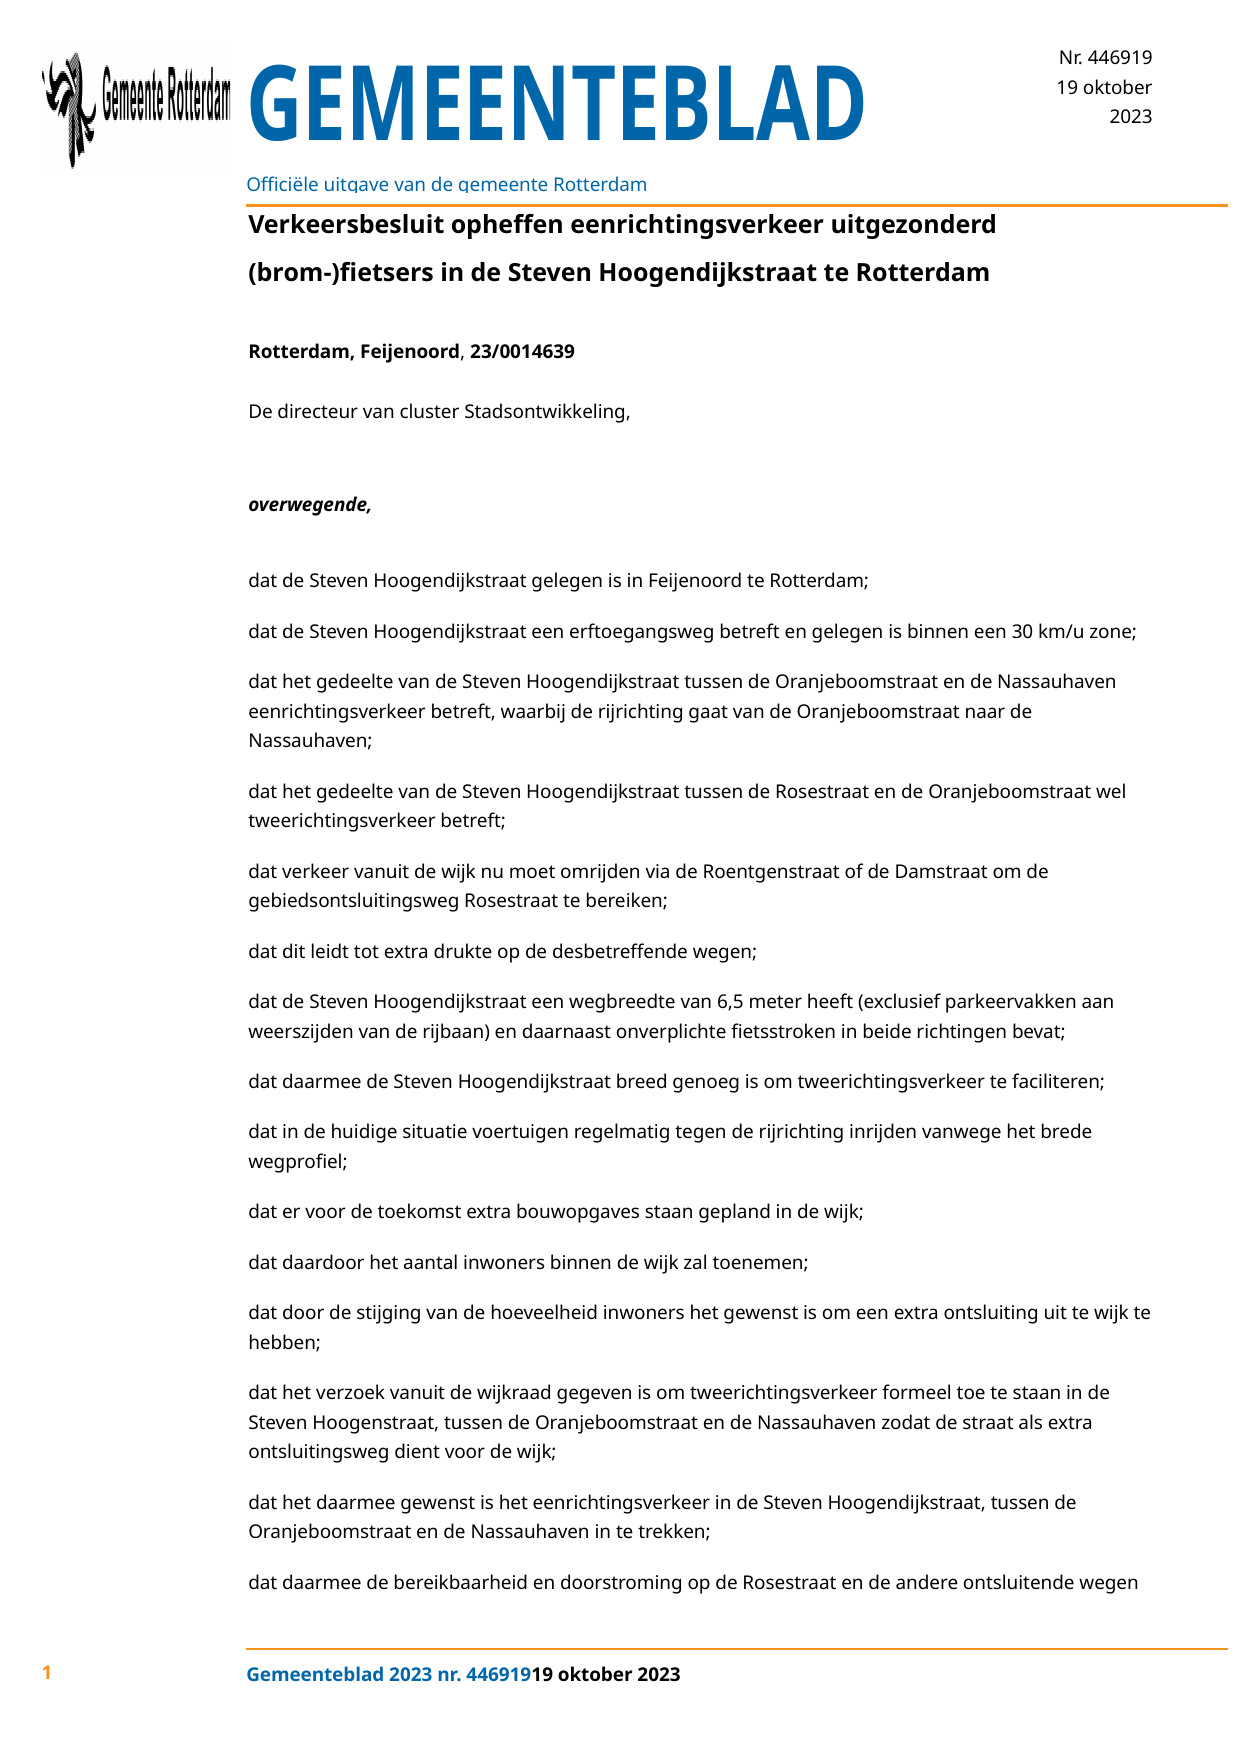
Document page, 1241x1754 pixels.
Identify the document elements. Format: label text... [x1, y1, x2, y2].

text dat door de stijging van de hoeveelheid inwoners het gewenst is om een extra ontsluiting uit te wijk te hebben; [248, 1299, 1152, 1355]
text dat het gedeelte van de Steven Hoogendijkstraat tussen de Rosestraat en de Oranjeboomstraat wel tweerichtingsverkeer betreft; [248, 778, 1152, 833]
text dat daarmee de Steven Hoogendijkstraat breed genoeg is om tweerichtingsverkeer te faciliteren; [248, 1068, 1152, 1094]
picture [41, 47, 231, 172]
text dat de Steven Hoogendijkstraat een erftoegangsweg betreft en gelegen is binnen een 30 km/u zone; [248, 618, 1152, 644]
text dat de Steven Hoogendijkstraat een wegbreedte van 6,5 meter heeft (exclusief parkeervakken aan weerszijden van de rijbaan) en daarnaast onverplichte fietsstroken in beide richtingen bevat; [248, 988, 1152, 1044]
text dat de Steven Hoogendijkstraat gelegen is in Feijenoord te Rotterdam; [248, 567, 1152, 593]
text dat het gedeelte van de Steven Hoogendijkstraat tussen de Oranjeboomstraat en de Nassauhaven eenrichtingsverkeer betreft, waarbij de rijrichting gaat van de Oranjeboomstraat naar de Nassauhaven; [248, 668, 1152, 753]
text dat verkeer vanuit de wijk nu moet omrijden via de Roentgenstraat of de Damstraat om de gebiedsontsluitingsweg Rosestraat te bereiken; [248, 858, 1152, 913]
text Verkeersbesluit opheffen eenrichtingsverkeer uitgezonderd (brom-)fietsers in de Steven Hoogendijkstraat te Rotterdam [248, 207, 1152, 288]
text Rotterdam, Feijenoord, 23/0014639 [248, 339, 1152, 364]
text dat daarmee de bereikbaarheid en doorstroming op de Rosestraat en de andere ontsluitende wegen [248, 1569, 1152, 1595]
text dat het verzoek vanuit de wijkraad gegeven is om tweerichtingsverkeer formeel toe te staan in de Steven Hoogenstraat, tussen de Oranjeboomstraat en de Nassauhaven zodat de straat als extra ontsluitingsweg dient voor de wijk; [248, 1379, 1152, 1464]
text dat er voor de toekomst extra bouwopgaves staan gepland in de wijk; [248, 1199, 1152, 1224]
text dat in de huidige situatie voertuigen regelmatig tegen de rijrichting inrijden vanwege het brede wegprofiel; [248, 1119, 1152, 1174]
text dat het daarmee gewenst is het eenrichtingsverkeer in de Steven Hoogendijkstraat, tussen de Oranjeboomstraat en de Nassauhaven in te trekken; [248, 1489, 1152, 1544]
text De directeur van cluster Stadsontwikkeling, [248, 398, 1152, 423]
text dat dit leidt tot extra drukte op de desbetreffende wegen; [248, 938, 1152, 964]
text overwegende, [248, 491, 1152, 517]
text dat daardoor het aantal inwoners binnen de wijk zal toenemen; [248, 1249, 1152, 1275]
